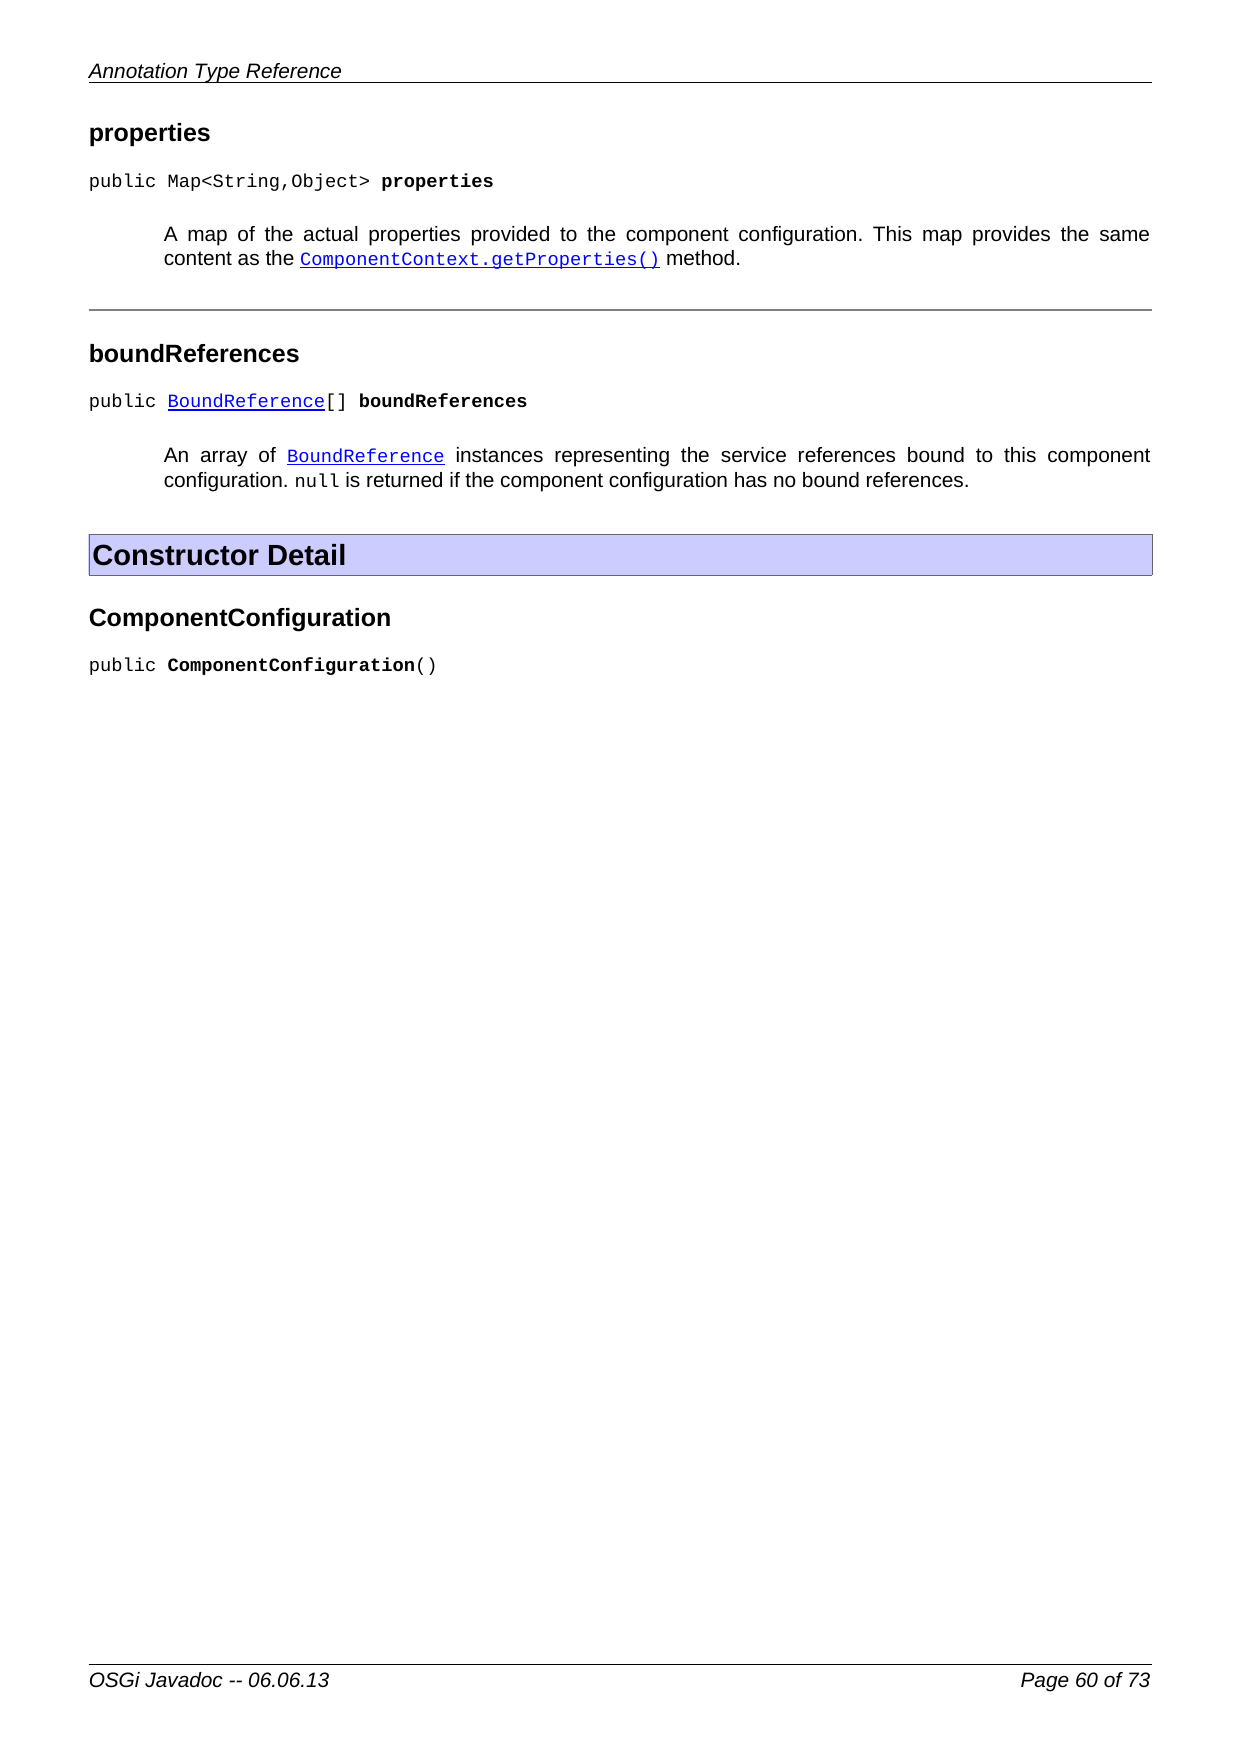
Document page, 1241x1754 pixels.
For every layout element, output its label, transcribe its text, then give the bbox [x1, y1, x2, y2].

text public ComponentConfiguration() [88, 656, 1152, 677]
subtitle Constructor Detail [90, 535, 1152, 575]
text public BoundReference[] boundReferences [88, 392, 1152, 413]
text A map of the actual properties provided to the component configuration. This map provides the same content as the ComponentContext.getProperties() method. [163, 222, 1152, 271]
text An array of BoundReference instances representing the service references bound to this component configuration. null is returned if the component configuration has no bound references. [163, 442, 1152, 493]
subtitle properties [88, 118, 1152, 147]
text public Map<String,Object> properties [88, 171, 1152, 193]
subtitle ComponentConfiguration [88, 603, 1152, 632]
subtitle boundReferences [88, 339, 1152, 368]
